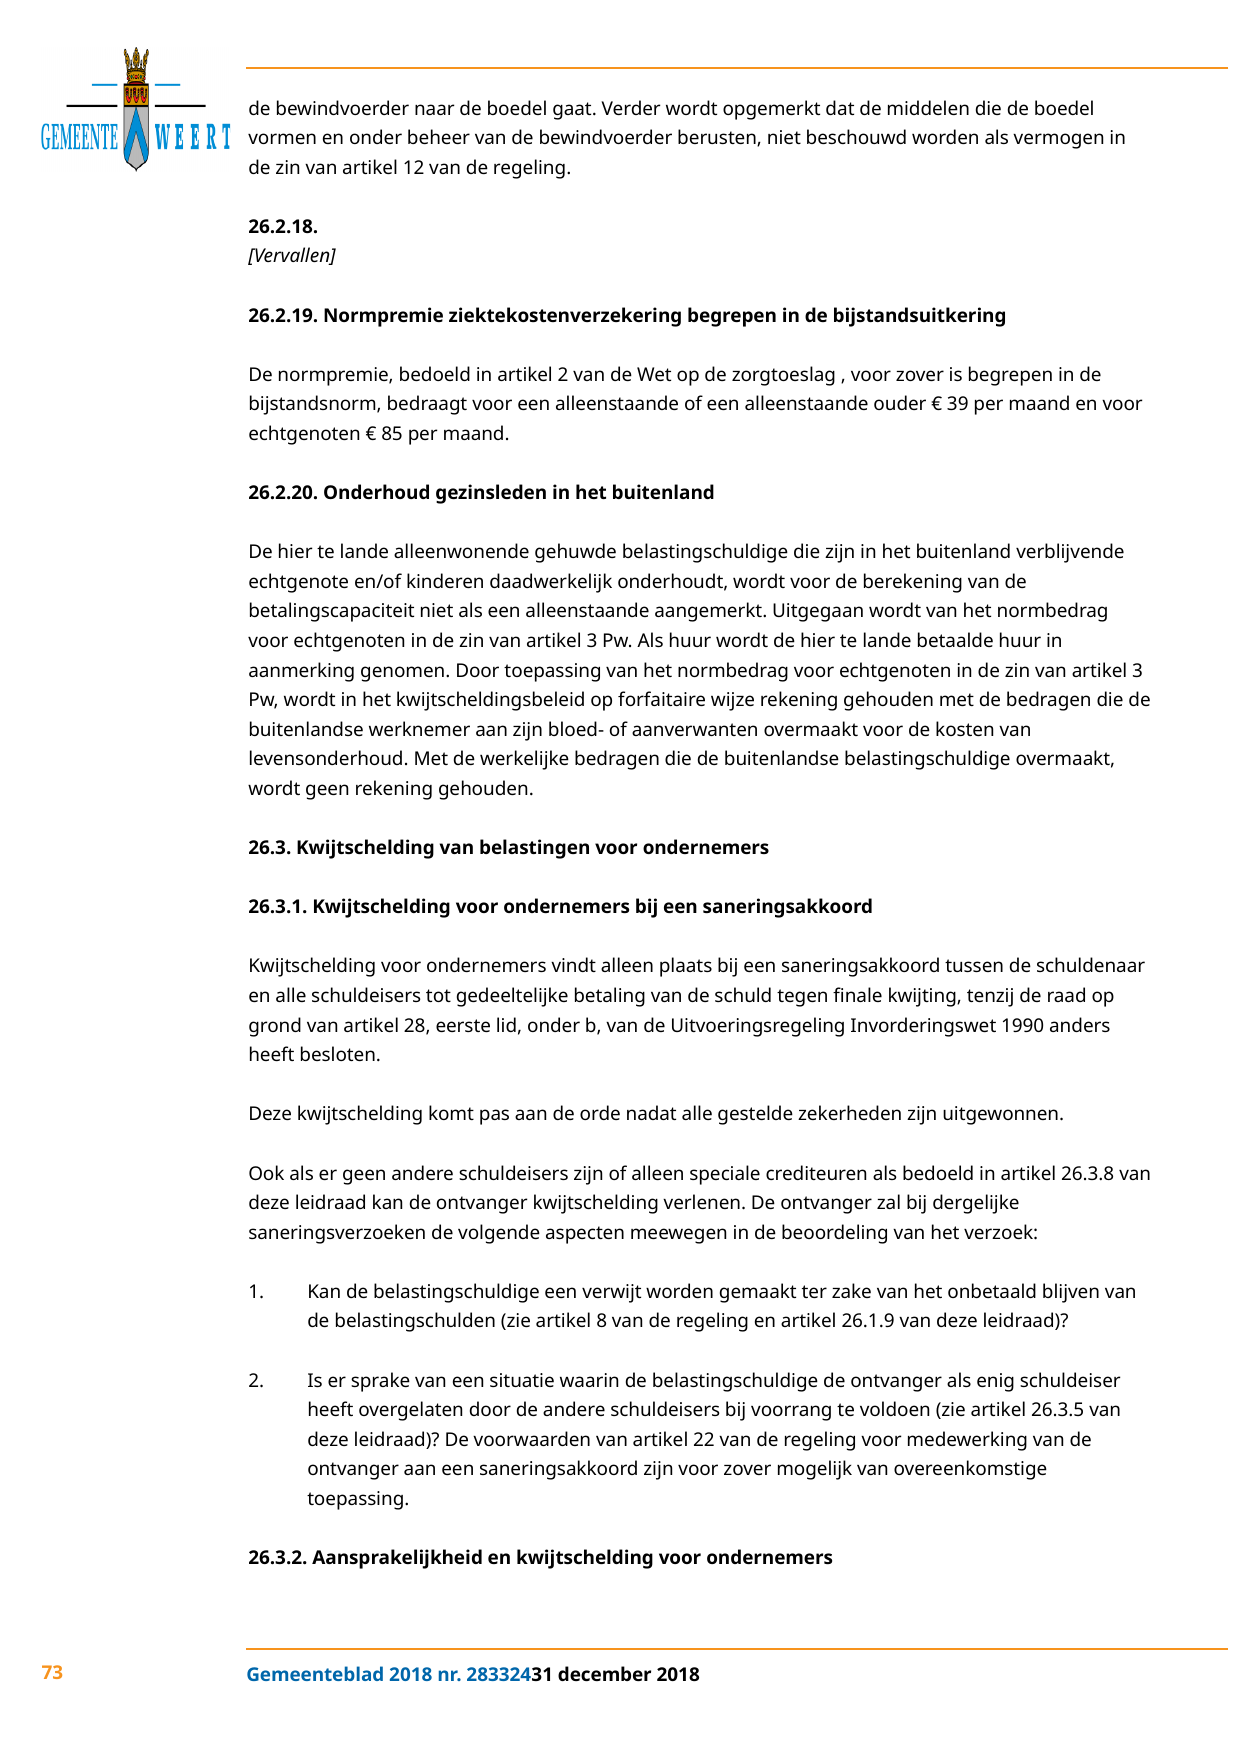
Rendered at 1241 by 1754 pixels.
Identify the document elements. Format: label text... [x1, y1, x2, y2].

text [Vervallen] [248, 243, 1152, 268]
text 26.3. Kwijtschelding van belastingen voor ondernemers [248, 834, 1152, 860]
text 26.2.18. [248, 213, 1152, 239]
list Kan de belastingschuldige een verwijt worden gemaakt ter zake van het onbetaald blijven van de belastingschulden (zie artikel 8 van de regeling en artikel 26.1.9 van deze leidraad)? [248, 1278, 1152, 1333]
text 26.3.2. Aansprakelijkheid en kwijtschelding voor ondernemers [248, 1544, 1152, 1570]
text 26.2.19. Normpremie ziektekostenverzekering begrepen in de bijstandsuitkering [248, 302, 1152, 328]
text Deze kwijtschelding komt pas aan de orde nadat alle gestelde zekerheden zijn uitgewonnen. [248, 1101, 1152, 1126]
text Ook als er geen andere schuldeisers zijn of alleen speciale crediteuren als bedoeld in artikel 26.3.8 van deze leidraad kan de ontvanger kwijtschelding verlenen. De ontvanger zal bij dergelijke saneringsverzoeken de volgende aspecten meewegen in de beoordeling van het verzoek: [248, 1160, 1152, 1245]
list Is er sprake van een situatie waarin de belastingschuldige de ontvanger als enig schuldeiser heeft overgelaten door de andere schuldeisers bij voorrang te voldoen (zie artikel 26.3.5 van deze leidraad)? De voorwaarden van artikel 22 van de regeling voor medewerking van de ontvanger aan een saneringsakkoord zijn voor zover mogelijk van overeenkomstige toepassing. [248, 1367, 1152, 1511]
picture [41, 47, 231, 172]
text 26.3.1. Kwijtschelding voor ondernemers bij een saneringsakkoord [248, 893, 1152, 919]
text 26.2.20. Onderhoud gezinsleden in het buitenland [248, 479, 1152, 505]
text De hier te lande alleenwonende gehuwde belastingschuldige die zijn in het buitenland verblijvende echtgenote en/of kinderen daadwerkelijk onderhoudt, wordt voor de berekening van de betalingscapaciteit niet als een alleenstaande aangemerkt. Uitgegaan wordt van het normbedrag voor echtgenoten in de zin van artikel 3 Pw. Als huur wordt de hier te lande betaalde huur in aanmerking genomen. Door toepassing van het normbedrag voor echtgenoten in de zin van artikel 3 Pw, wordt in het kwijtscheldingsbeleid op forfaitaire wijze rekening gehouden met de bedragen die de buitenlandse werknemer aan zijn bloed- of aanverwanten overmaakt voor de kosten van levensonderhoud. Met de werkelijke bedragen die de buitenlandse belastingschuldige overmaakt, wordt geen rekening gehouden. [248, 538, 1152, 801]
text de bewindvoerder naar de boedel gaat. Verder wordt opgemerkt dat de middelen die de boedel vormen en onder beheer van de bewindvoerder berusten, niet beschouwd worden als vermogen in de zin van artikel 12 van de regeling. [248, 95, 1152, 180]
text De normpremie, bedoeld in artikel 2 van de Wet op de zorgtoeslag , voor zover is begrepen in de bijstandsnorm, bedraagt voor een alleenstaande of een alleenstaande ouder € 39 per maand en voor echtgenoten € 85 per maand. [248, 361, 1152, 446]
text Kwijtschelding voor ondernemers vindt alleen plaats bij een saneringsakkoord tussen de schuldenaar en alle schuldeisers tot gedeeltelijke betaling van de schuld tegen finale kwijting, tenzij de raad op grond van artikel 28, eerste lid, onder b, van de Uitvoeringsregeling Invorderingswet 1990 anders heeft besloten. [248, 953, 1152, 1067]
